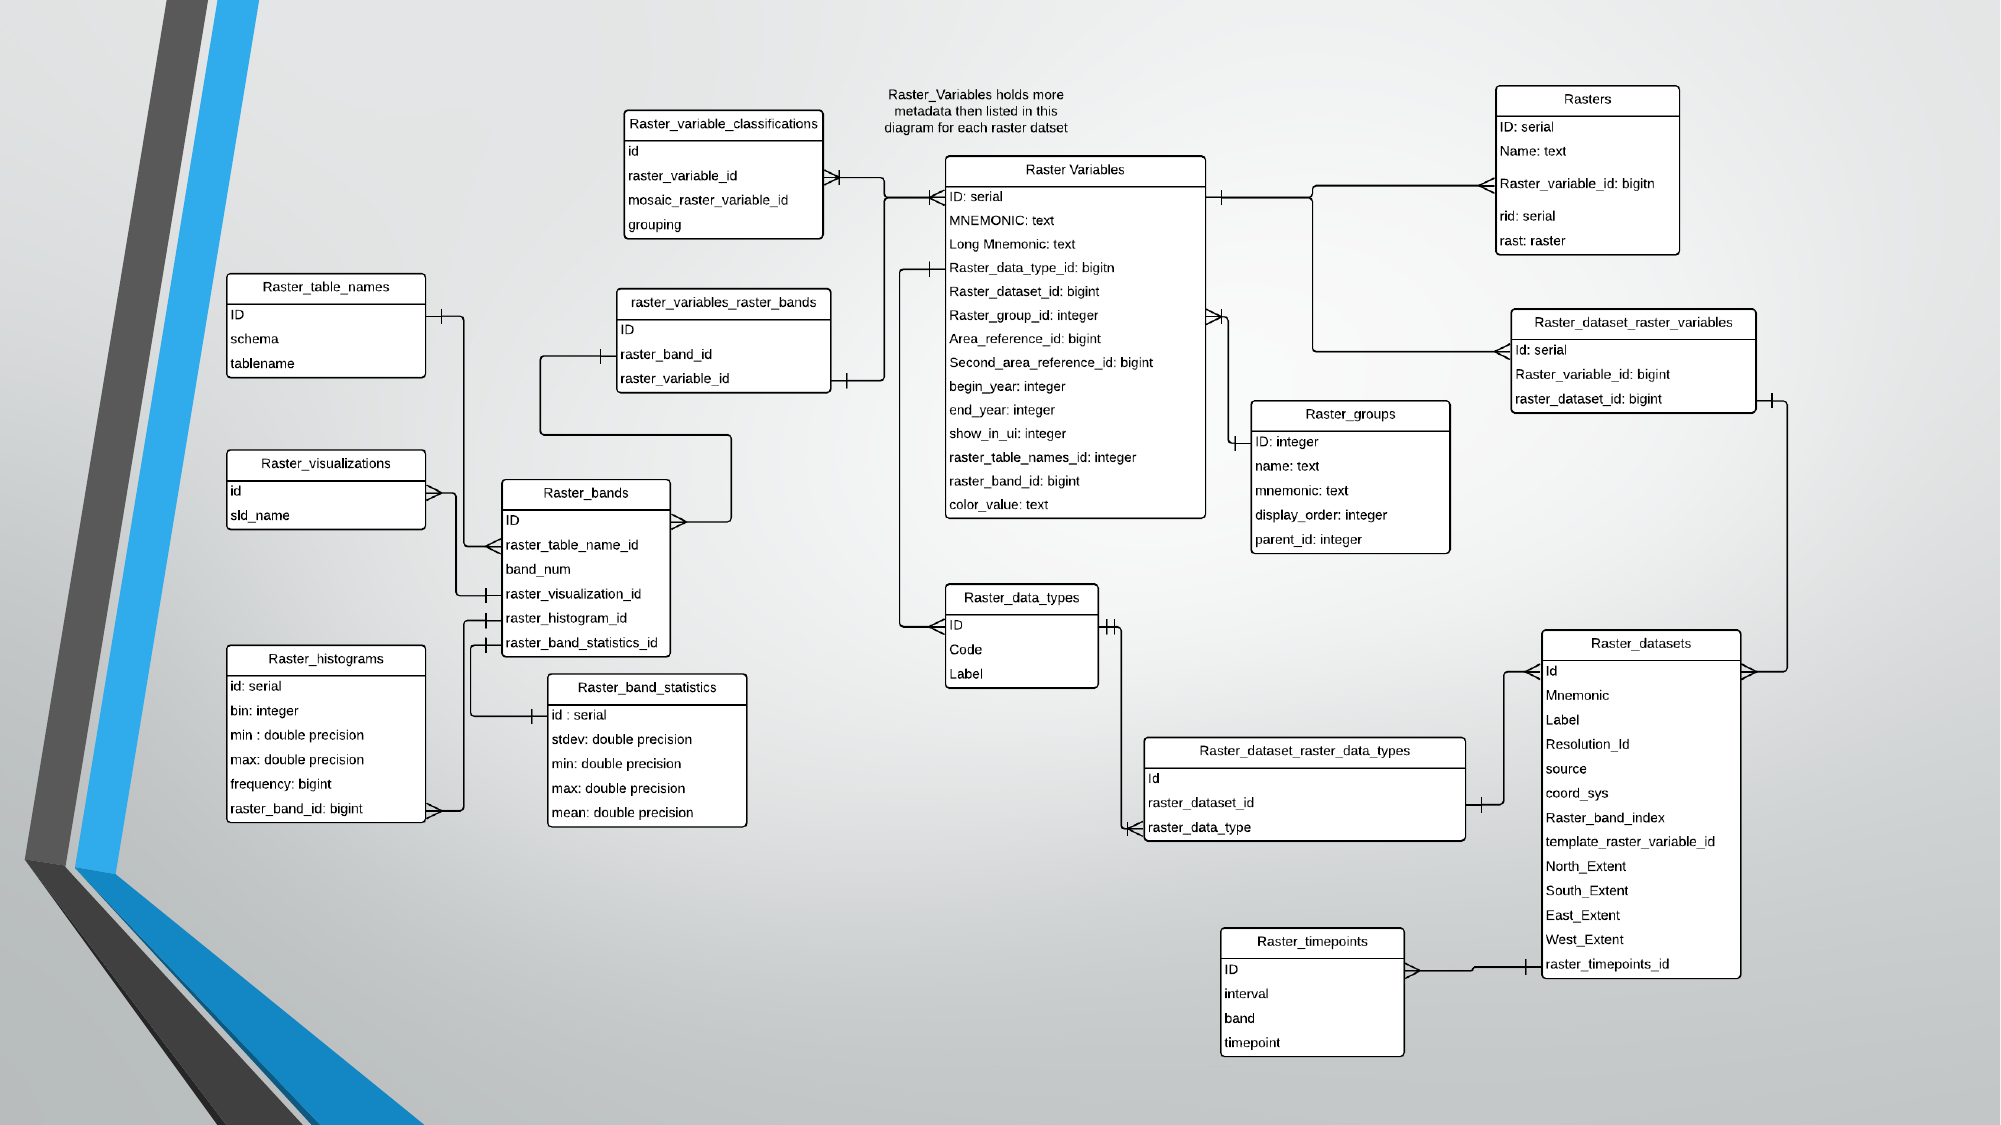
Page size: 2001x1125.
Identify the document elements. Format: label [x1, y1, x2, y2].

picture [211, 64, 1946, 1065]
